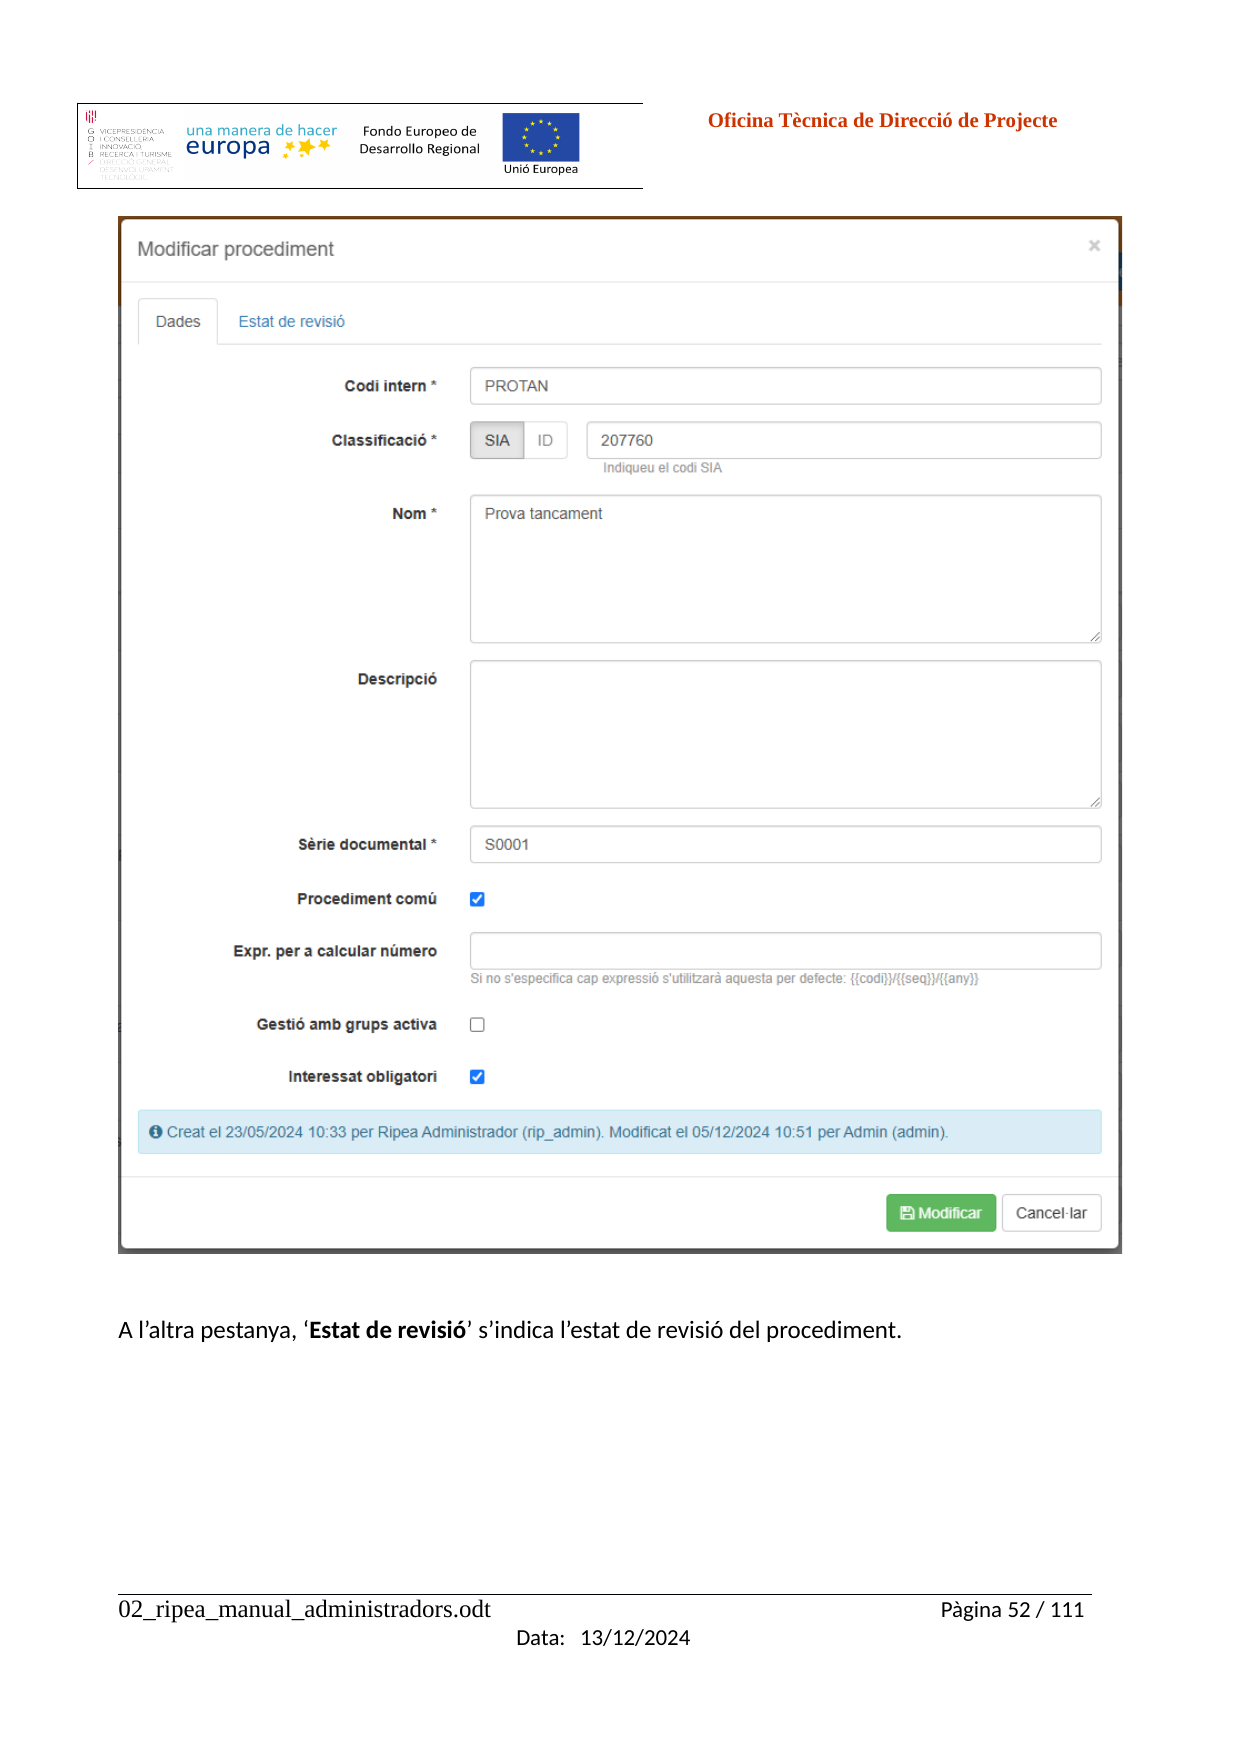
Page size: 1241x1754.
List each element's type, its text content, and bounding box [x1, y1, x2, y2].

picture [82, 108, 178, 182]
picture [118, 216, 1123, 1254]
picture [184, 108, 585, 182]
text A l’altra pestanya, ‘Estat de revisió’ s’indica l’estat de revisió del procediment. [118, 1314, 1122, 1345]
